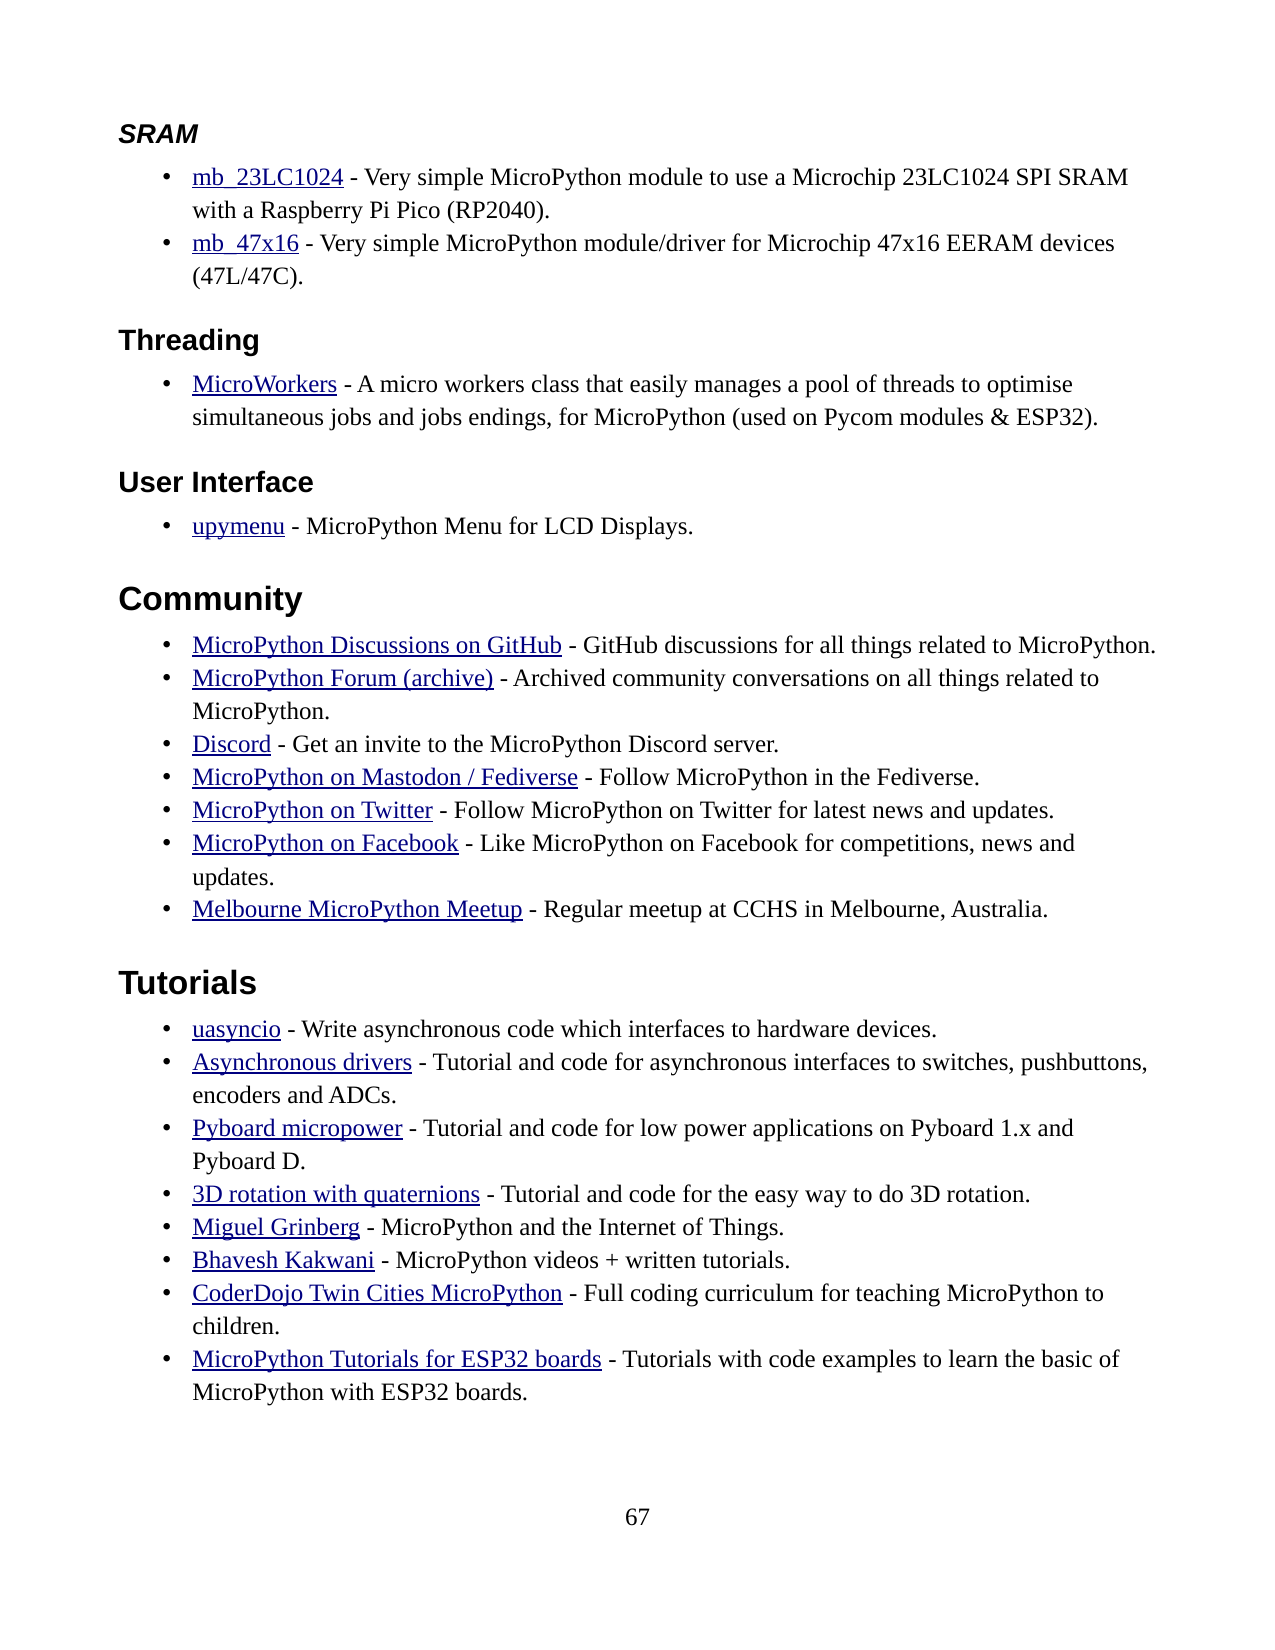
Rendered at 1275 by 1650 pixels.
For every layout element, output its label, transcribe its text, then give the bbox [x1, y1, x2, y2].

subtitle Community [118, 579, 1157, 618]
subtitle User Interface [118, 464, 1157, 498]
list mb_47x16 - Very simple MicroPython module/driver for Microchip 47x16 EERAM devices (47L/47C). [162, 228, 1157, 290]
subtitle Tutorials [118, 963, 1157, 1002]
list MicroWorkers - A micro workers class that easily manages a pool of threads to optimise simultaneous jobs and jobs endings, for MicroPython (used on Pycom modules & ESP32). [162, 369, 1157, 431]
subtitle SRAM [118, 118, 1157, 149]
list MicroPython Discussions on GitHub - GitHub discussions for all things related to MicroPython. [162, 630, 1157, 659]
list Miguel Grinberg - MicroPython and the Internet of Things. [162, 1212, 1157, 1241]
list upymenu - MicroPython Menu for LCD Displays. [162, 511, 1157, 539]
list uasyncio - Write asynchronous code which interfaces to hardware devices. [162, 1014, 1157, 1043]
list Pyboard micropower - Tutorial and code for low power applications on Pyboard 1.x and Pyboard D. [162, 1113, 1157, 1175]
list Discord - Get an invite to the MicroPython Discord server. [162, 729, 1157, 758]
list Bhavesh Kakwani - MicroPython videos + written tutorials. [162, 1245, 1157, 1274]
subtitle Threading [118, 323, 1157, 357]
list MicroPython Tutorials for ESP32 boards - Tutorials with code examples to learn the basic of MicroPython with ESP32 boards. [162, 1344, 1157, 1406]
list 3D rotation with quaternions - Tutorial and code for the easy way to do 3D rotation. [162, 1179, 1157, 1208]
list MicroPython on Facebook - Like MicroPython on Facebook for competitions, news and updates. [162, 828, 1157, 890]
list mb_23LC1024 - Very simple MicroPython module to use a Microchip 23LC1024 SPI SRAM with a Raspberry Pi Pico (RP2040). [162, 162, 1157, 224]
list MicroPython Forum (archive) - Archived community conversations on all things related to MicroPython. [162, 663, 1157, 725]
list Asynchronous drivers - Tutorial and code for asynchronous interfaces to switches, pushbuttons, encoders and ADCs. [162, 1047, 1157, 1109]
list MicroPython on Twitter - Follow MicroPython on Twitter for latest news and updates. [162, 796, 1157, 824]
list CoderDojo Twin Cities MicroPython - Full coding curriculum for teaching MicroPython to children. [162, 1278, 1157, 1340]
list Melbourne MicroPython Meetup - Regular meetup at CCHS in Melbourne, Australia. [162, 894, 1157, 923]
list MicroPython on Mastodon / Fediverse - Follow MicroPython in the Fediverse. [162, 762, 1157, 791]
